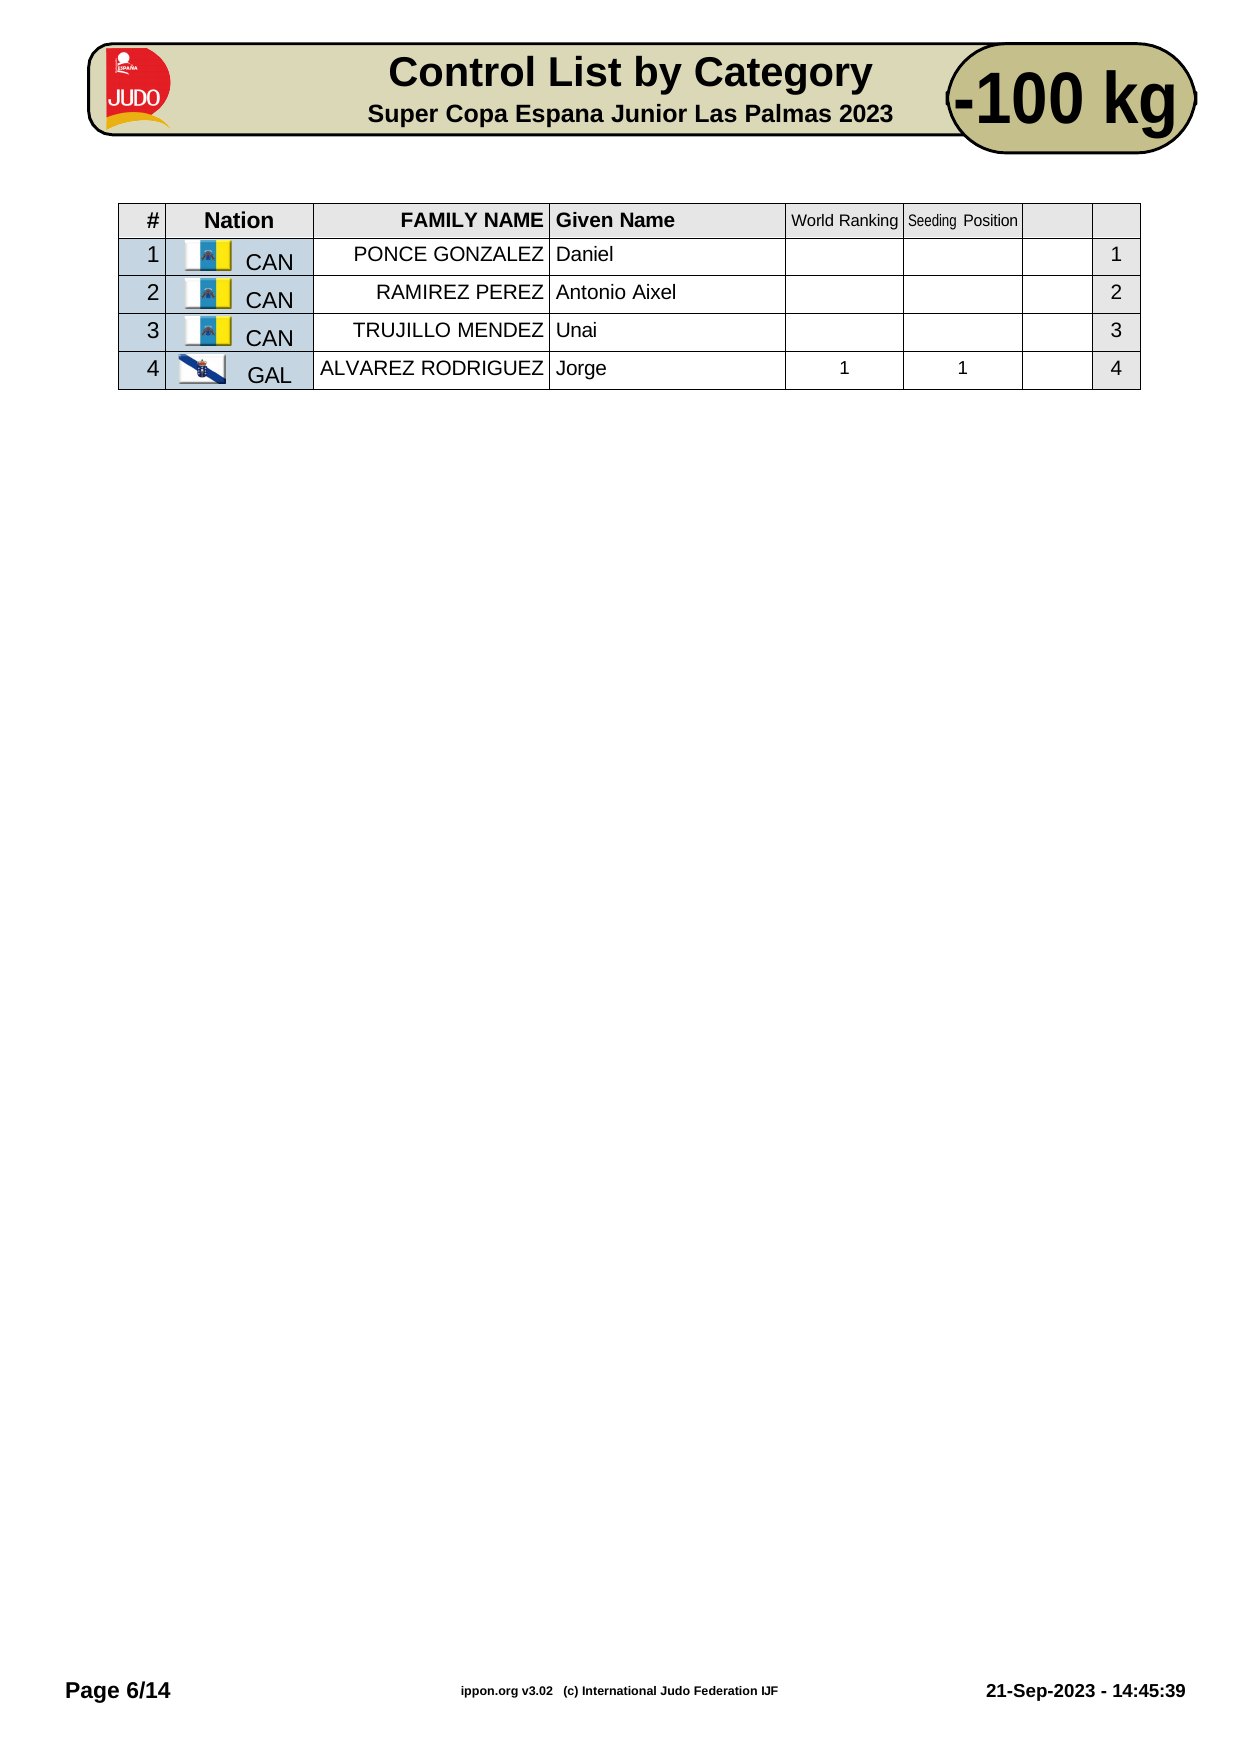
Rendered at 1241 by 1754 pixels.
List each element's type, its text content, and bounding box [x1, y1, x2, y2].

table_cell 1 [119, 239, 165, 275]
picture [106, 48, 172, 131]
table_header [1093, 204, 1140, 237]
table_header Seeding Position [904, 204, 1022, 237]
picture [184, 278, 232, 309]
table_cell [786, 276, 903, 313]
table_cell GAL [166, 352, 313, 389]
table_cell CAN [166, 276, 313, 313]
table_cell RAMIREZ PEREZ [314, 276, 549, 313]
table_cell Daniel [550, 239, 785, 275]
table_cell CAN [166, 239, 313, 275]
picture [184, 240, 232, 271]
table_header # [119, 204, 165, 237]
table_cell 2 [1093, 276, 1140, 313]
table_cell 1 [1093, 239, 1140, 275]
table_cell TRUJILLO MENDEZ [314, 314, 549, 351]
text Control List by Category [366, 54, 895, 95]
table_header World Ranking [786, 204, 903, 237]
table_cell 4 [119, 352, 165, 389]
picture [184, 316, 232, 346]
table_cell [904, 239, 1022, 275]
table_cell 1 [786, 352, 903, 389]
table_cell [904, 276, 1022, 313]
table_header Given Name [550, 204, 785, 237]
table_cell Jorge [550, 352, 785, 389]
text Super Copa Espana Junior Las Palmas 2023 [366, 99, 895, 128]
table_cell 1 [904, 352, 1022, 389]
table_header Nation [166, 204, 313, 237]
table_header [1023, 204, 1092, 237]
table_cell Antonio Aixel [550, 276, 785, 313]
table_cell 2 [119, 276, 165, 313]
table_cell [904, 314, 1022, 351]
table_header FAMILY NAME [314, 204, 549, 237]
table_cell [1023, 352, 1092, 389]
table_cell 4 [1093, 352, 1140, 389]
picture [178, 354, 226, 384]
table_cell Unai [550, 314, 785, 351]
table_cell ALVAREZ RODRIGUEZ [314, 352, 549, 389]
table_cell [786, 314, 903, 351]
table_cell [1023, 276, 1092, 313]
text -100 kg [953, 66, 1180, 138]
table_cell CAN [166, 314, 313, 351]
table_cell PONCE GONZALEZ [314, 239, 549, 275]
table_cell [1023, 239, 1092, 275]
table_cell 3 [1093, 314, 1140, 351]
table_cell 3 [119, 314, 165, 351]
table_cell [1023, 314, 1092, 351]
table_cell [786, 239, 903, 275]
